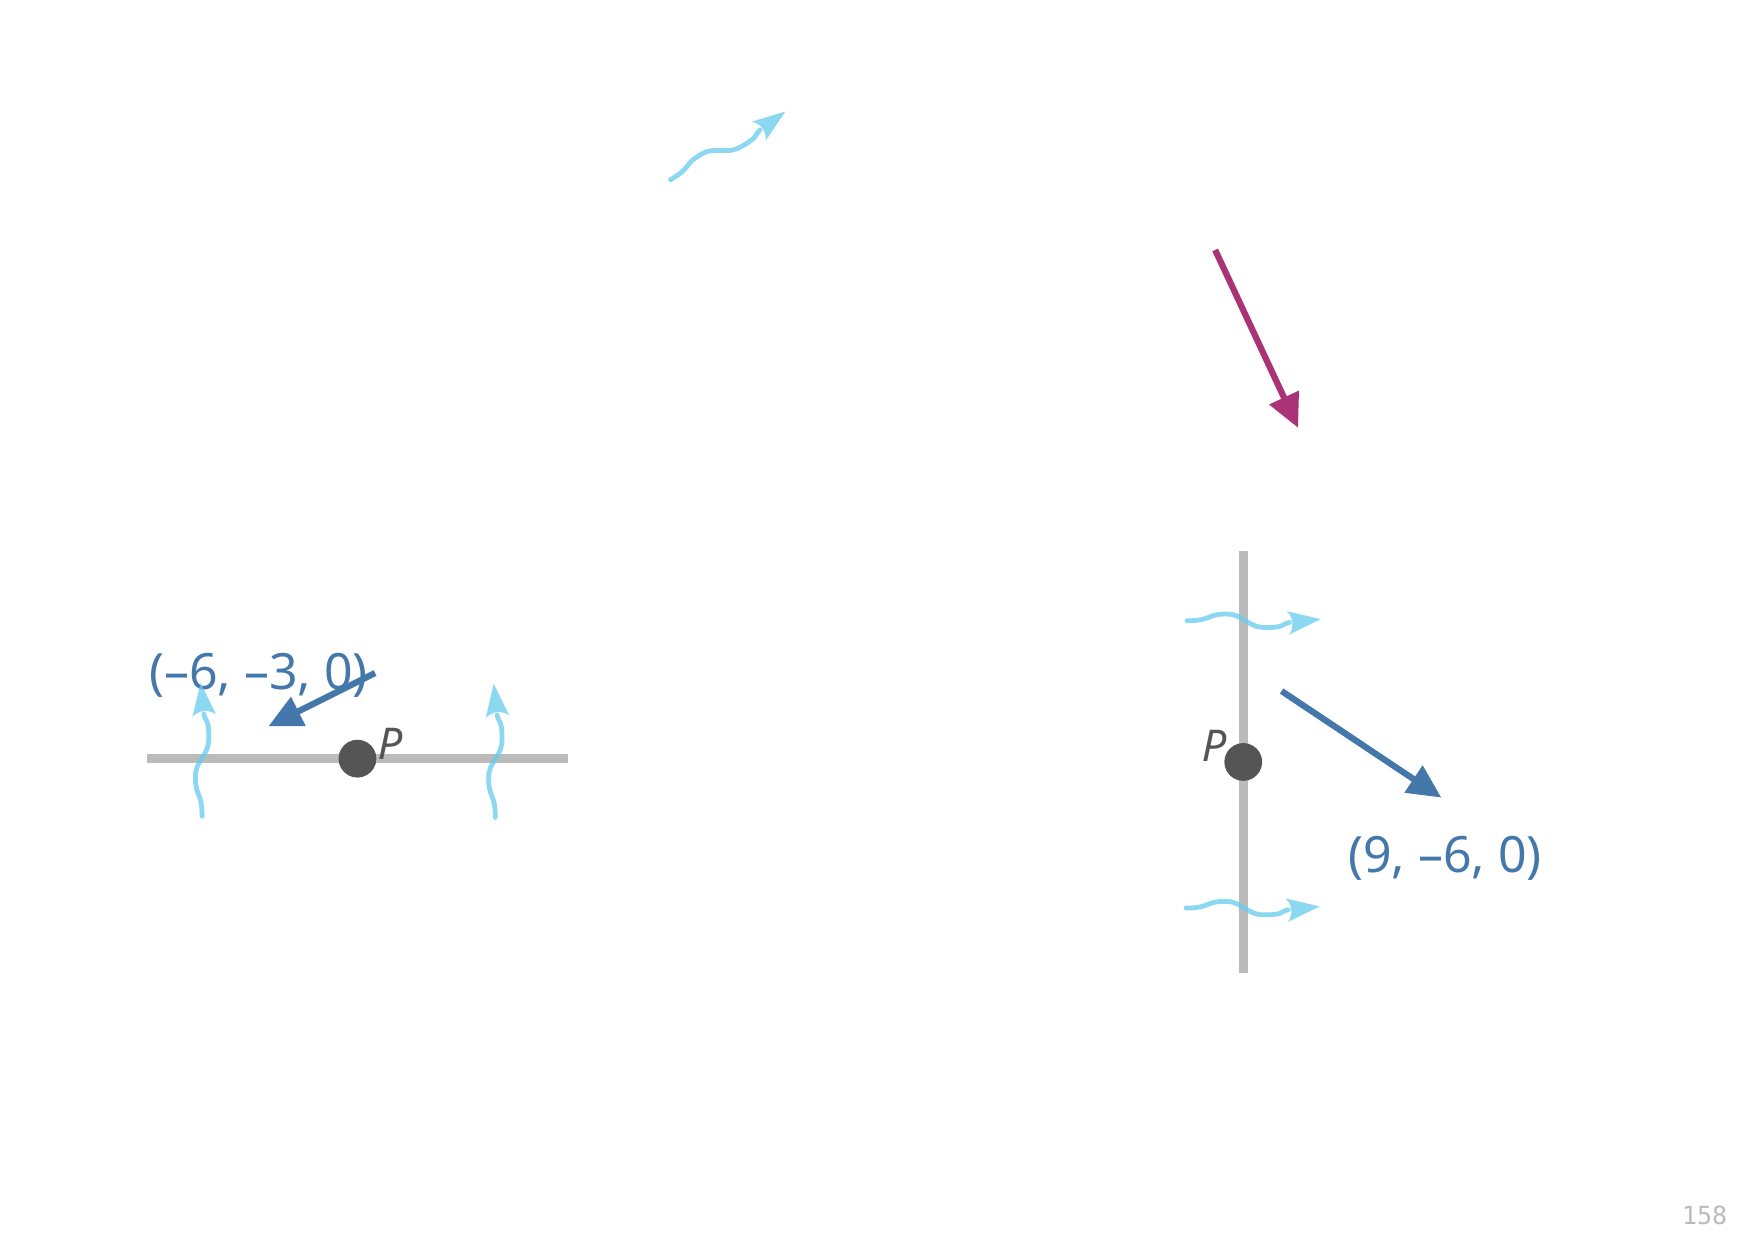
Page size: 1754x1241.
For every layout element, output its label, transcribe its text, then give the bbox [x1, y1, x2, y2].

text_box P [1186, 701, 1244, 765]
text_box (–6, –3, 0) [134, 621, 373, 692]
text_box P [362, 700, 420, 763]
text_box [338, 739, 376, 778]
text_box (9, –6, 0) [1333, 804, 1547, 875]
text_box [1224, 743, 1263, 781]
